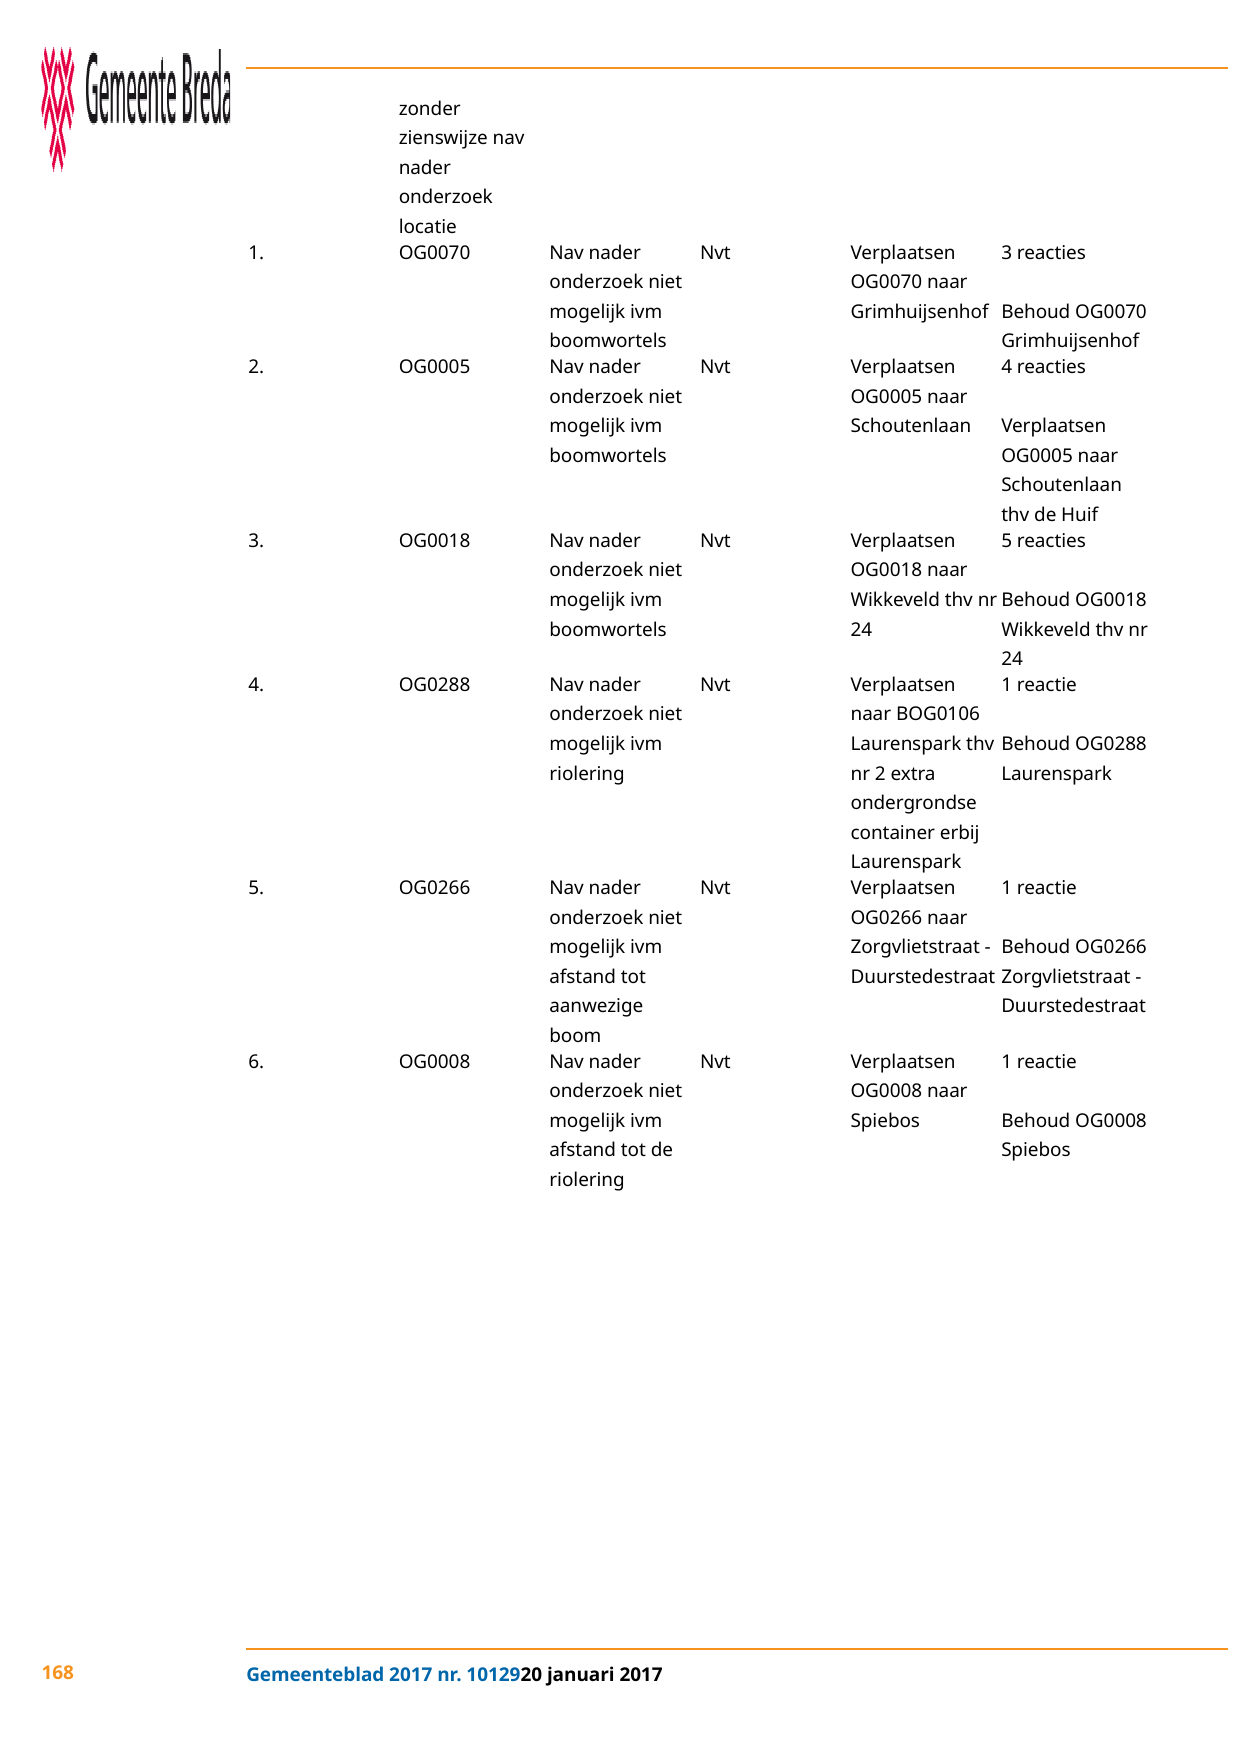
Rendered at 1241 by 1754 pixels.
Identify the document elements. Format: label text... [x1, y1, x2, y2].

table_cell 2. [248, 353, 398, 527]
picture [41, 47, 231, 172]
table_cell 3 reacties Behoud OG0070 Grimhuijsenhof [1001, 239, 1152, 353]
table_cell OG0288 [399, 671, 549, 874]
table_header [1001, 95, 1152, 239]
table_cell 5 reacties Behoud OG0018 Wikkeveld thv nr 24 [1001, 527, 1152, 671]
table_cell Nav nader onderzoek niet mogelijk ivm boomwortels [549, 353, 700, 527]
table_cell OG0005 [399, 353, 549, 527]
table_header [850, 95, 1001, 239]
table_cell 6. [248, 1048, 398, 1192]
table_cell Nvt [700, 671, 850, 874]
table_cell Verplaatsen OG0070 naar Grimhuijsenhof [850, 239, 1001, 353]
table_cell Nvt [700, 1048, 850, 1192]
table_cell 1. [248, 239, 398, 353]
table_cell Nav nader onderzoek niet mogelijk ivm afstand tot de riolering [549, 1048, 700, 1192]
table_cell Nvt [700, 527, 850, 671]
table_header [248, 95, 398, 239]
table_cell Verplaatsen OG0266 naar Zorgvlietstraat - Duurstedestraat [850, 874, 1001, 1048]
table_cell 3. [248, 527, 398, 671]
table_cell 4. [248, 671, 398, 874]
table_cell Nvt [700, 239, 850, 353]
table_cell Verplaatsen naar BOG0106 Laurenspark thv nr 2 extra ondergrondse container erbij Laurenspark [850, 671, 1001, 874]
table_cell OG0266 [399, 874, 549, 1048]
table_cell Nav nader onderzoek niet mogelijk ivm boomwortels [549, 527, 700, 671]
table_cell OG0018 [399, 527, 549, 671]
table_cell Nvt [700, 353, 850, 527]
table_cell 1 reactie Behoud OG0266 Zorgvlietstraat - Duurstedestraat [1001, 874, 1152, 1048]
table_cell OG0008 [399, 1048, 549, 1192]
table_cell Nvt [700, 874, 850, 1048]
table_cell OG0070 [399, 239, 549, 353]
table_cell Nav nader onderzoek niet mogelijk ivm riolering [549, 671, 700, 874]
table_cell 1 reactie Behoud OG0288 Laurenspark [1001, 671, 1152, 874]
table_cell 5. [248, 874, 398, 1048]
table_cell Nav nader onderzoek niet mogelijk ivm boomwortels [549, 239, 700, 353]
table_cell Verplaatsen OG0018 naar Wikkeveld thv nr 24 [850, 527, 1001, 671]
table_cell 4 reacties Verplaatsen OG0005 naar Schoutenlaan thv de Huif [1001, 353, 1152, 527]
table_cell Nav nader onderzoek niet mogelijk ivm afstand tot aanwezige boom [549, 874, 700, 1048]
table_header zonder zienswijze nav nader onderzoek locatie [399, 95, 549, 239]
table_cell 1 reactie Behoud OG0008 Spiebos [1001, 1048, 1152, 1192]
table_header [549, 95, 700, 239]
table_header [700, 95, 850, 239]
table_cell Verplaatsen OG0008 naar Spiebos [850, 1048, 1001, 1192]
table_cell Verplaatsen OG0005 naar Schoutenlaan [850, 353, 1001, 527]
